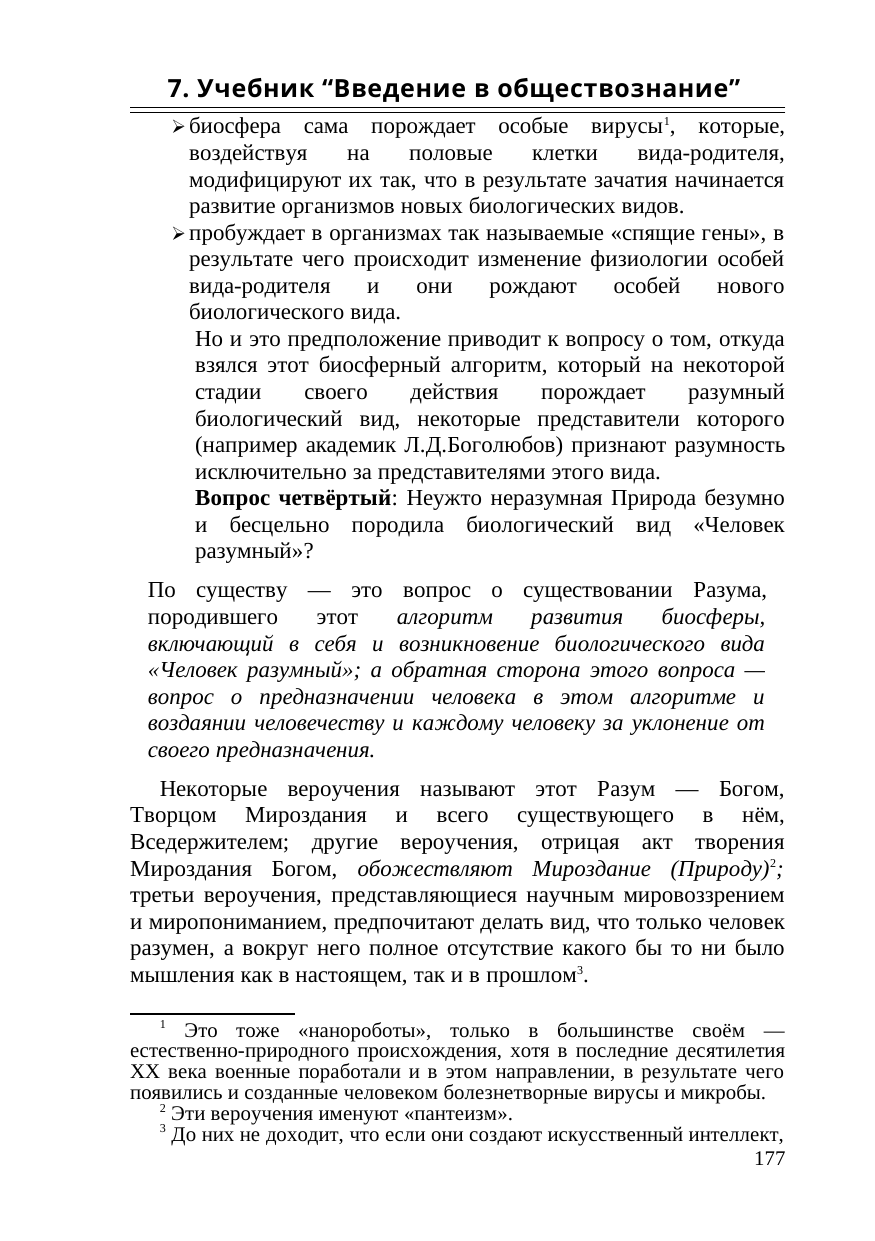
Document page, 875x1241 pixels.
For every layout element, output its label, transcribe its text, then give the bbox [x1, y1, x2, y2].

text Эти вероучения именуют «пантеизм». [130, 1104, 785, 1124]
list пробуждает в организмах так называемые «спящие гены», в результате чего происходит изменение физиологии особей вида-родителя и они рождают особей нового биологического вида. [171, 218, 785, 325]
list биосфера сама порождает особые вирусы, которые, воздействуя на половые клетки вида-родителя, модифицируют их так, что в результате зачатия начинается развитие организмов новых биологических видов. [171, 113, 785, 218]
text Некоторые вероучения называют этот Разум — Богом, Творцом Мироздания и всего существующего в нём, Вседержителем; другие вероучения, отрицая акт творения Мироздания Богом, обожествляют Мироздание (Природу); третьи вероучения, представляющиеся научным мировоззрением и миропониманием, предпочитают делать вид, что только человек разумен, а вокруг него полное отсутствие какого бы то ни было мышления как в настоящем, так и в прошлом. [130, 775, 785, 987]
text По существу — это вопрос о существовании Разума, породившего этот алгоритм развития биосферы, включающий в себя и возникновение биологического вида «Человек разумный»; а обратная сторона этого вопроса — вопрос о предназначении человека в этом алгоритме и воздаянии человечеству и каждому человеку за уклонение от своего предназначения. [148, 576, 768, 762]
list Но и это предположение приводит к вопросу о том, откуда взялся этот биосферный алгоритм, который на некоторой стадии своего действия порождает разумный биологический вид, некоторые представители которого (например академик Л.Д.Боголю­бов) признают разумность исключительно за представителями этого вида. [177, 325, 785, 484]
list Вопрос четвёртый: Неужто неразумная Природа безумно и бесцельно породила биологический вид «Человек разумный»? [177, 484, 785, 564]
text До них не доходит, что если они создают искусственный интеллект, [130, 1124, 785, 1145]
list Это тоже «нанороботы», только в большинстве своём — естественно-природного происхождения, хотя в последние десятилетия ХХ века военные поработали и в этом направлении, в результате чего появились и созданные человеком болезнетворные вирусы и микробы. [130, 1020, 785, 1104]
